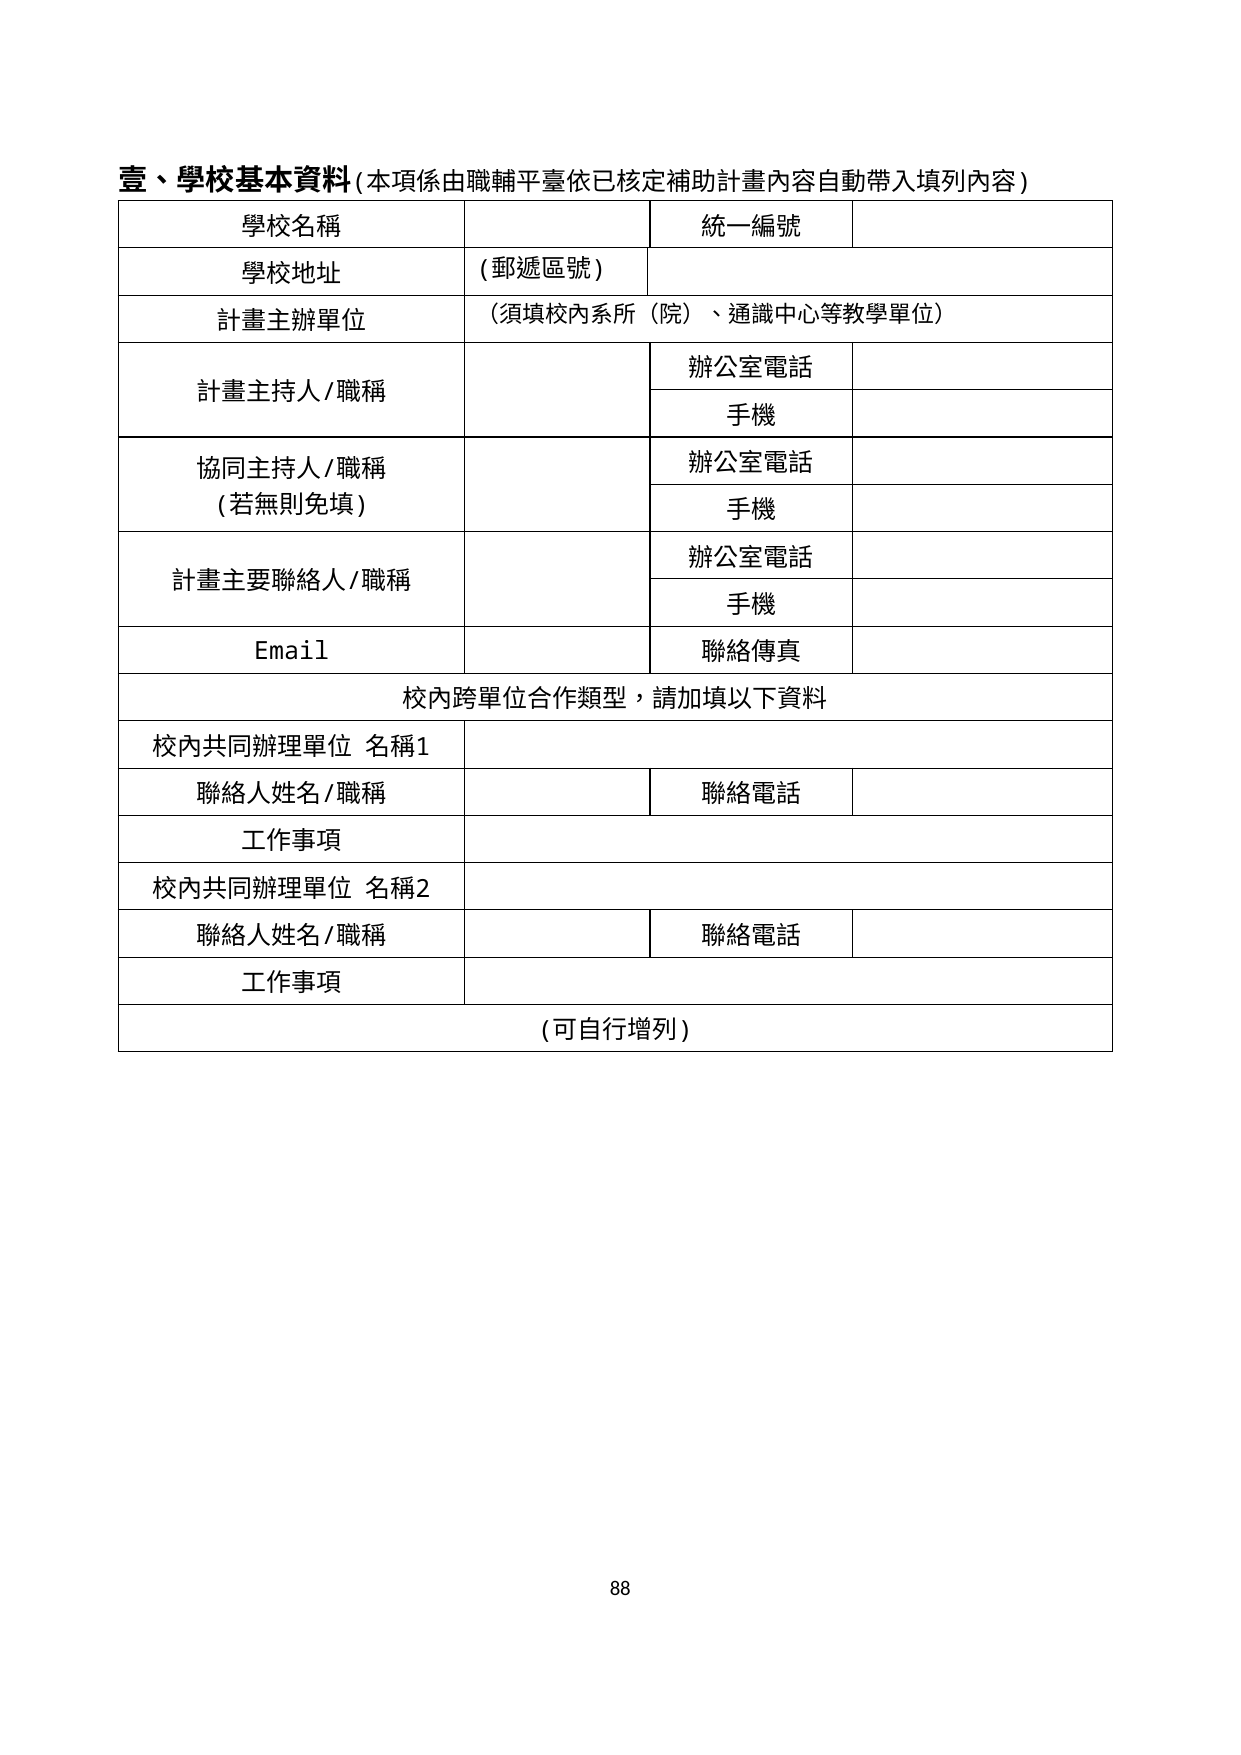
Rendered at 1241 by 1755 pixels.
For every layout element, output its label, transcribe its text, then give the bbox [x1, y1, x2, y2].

table_cell [465, 721, 1112, 767]
table_cell [465, 863, 1112, 909]
table_cell Email [119, 627, 464, 673]
table_cell [853, 627, 1112, 673]
table_cell [853, 343, 1112, 389]
table_cell 聯絡人姓名/職稱 [119, 910, 464, 957]
table_cell [853, 532, 1112, 578]
table_cell [853, 579, 1112, 626]
table_cell 校內共同辦理單位 名稱2 [119, 863, 464, 909]
table_cell 手機 [651, 579, 852, 626]
table_cell [648, 248, 1112, 294]
table_cell [853, 390, 1112, 436]
table_cell 手機 [651, 485, 852, 531]
table_cell 聯絡傳真 [651, 627, 852, 673]
table_header 學校名稱 [119, 201, 464, 247]
table_cell （須填校內系所（院）、通識中心等教學單位） [465, 296, 1112, 342]
table_cell [853, 910, 1112, 957]
table_cell [465, 343, 649, 436]
table_cell 工作事項 [119, 816, 464, 862]
table_cell 聯絡人姓名/職稱 [119, 769, 464, 815]
table_cell [465, 769, 649, 815]
table_cell 校內跨單位合作類型，請加填以下資料 [119, 674, 1112, 720]
table_cell [853, 769, 1112, 815]
table_cell 辦公室電話 [651, 343, 852, 389]
table_cell 聯絡電話 [651, 769, 852, 815]
table_cell 計畫主辦單位 [119, 296, 464, 342]
table_cell [465, 627, 649, 673]
text 壹、學校基本資料(本項係由職輔平臺依已核定補助計畫內容自動帶入填列內容) [118, 150, 1122, 200]
table_cell 校內共同辦理單位 名稱1 [119, 721, 464, 767]
table_header 統一編號 [651, 201, 852, 247]
table_cell [465, 532, 649, 626]
table_cell 計畫主要聯絡人/職稱 [119, 532, 464, 626]
table_cell [853, 485, 1112, 531]
table_cell 計畫主持人/職稱 [119, 343, 464, 436]
table_cell 聯絡電話 [651, 910, 852, 957]
table_cell (郵遞區號) [465, 248, 647, 294]
table_cell (可自行增列) [119, 1005, 1112, 1051]
table_cell [853, 438, 1112, 484]
table_cell [465, 438, 649, 531]
table_header [853, 201, 1112, 247]
table_cell [465, 816, 1112, 862]
table_cell 學校地址 [119, 248, 464, 294]
table_header [465, 201, 649, 247]
table_cell 辦公室電話 [651, 438, 852, 484]
table_cell 辦公室電話 [651, 532, 852, 578]
table_cell [465, 910, 649, 957]
table_cell [465, 958, 1112, 1004]
table_cell 協同主持人/職稱 (若無則免填) [119, 438, 464, 531]
table_cell 工作事項 [119, 958, 464, 1004]
table_cell 手機 [651, 390, 852, 436]
